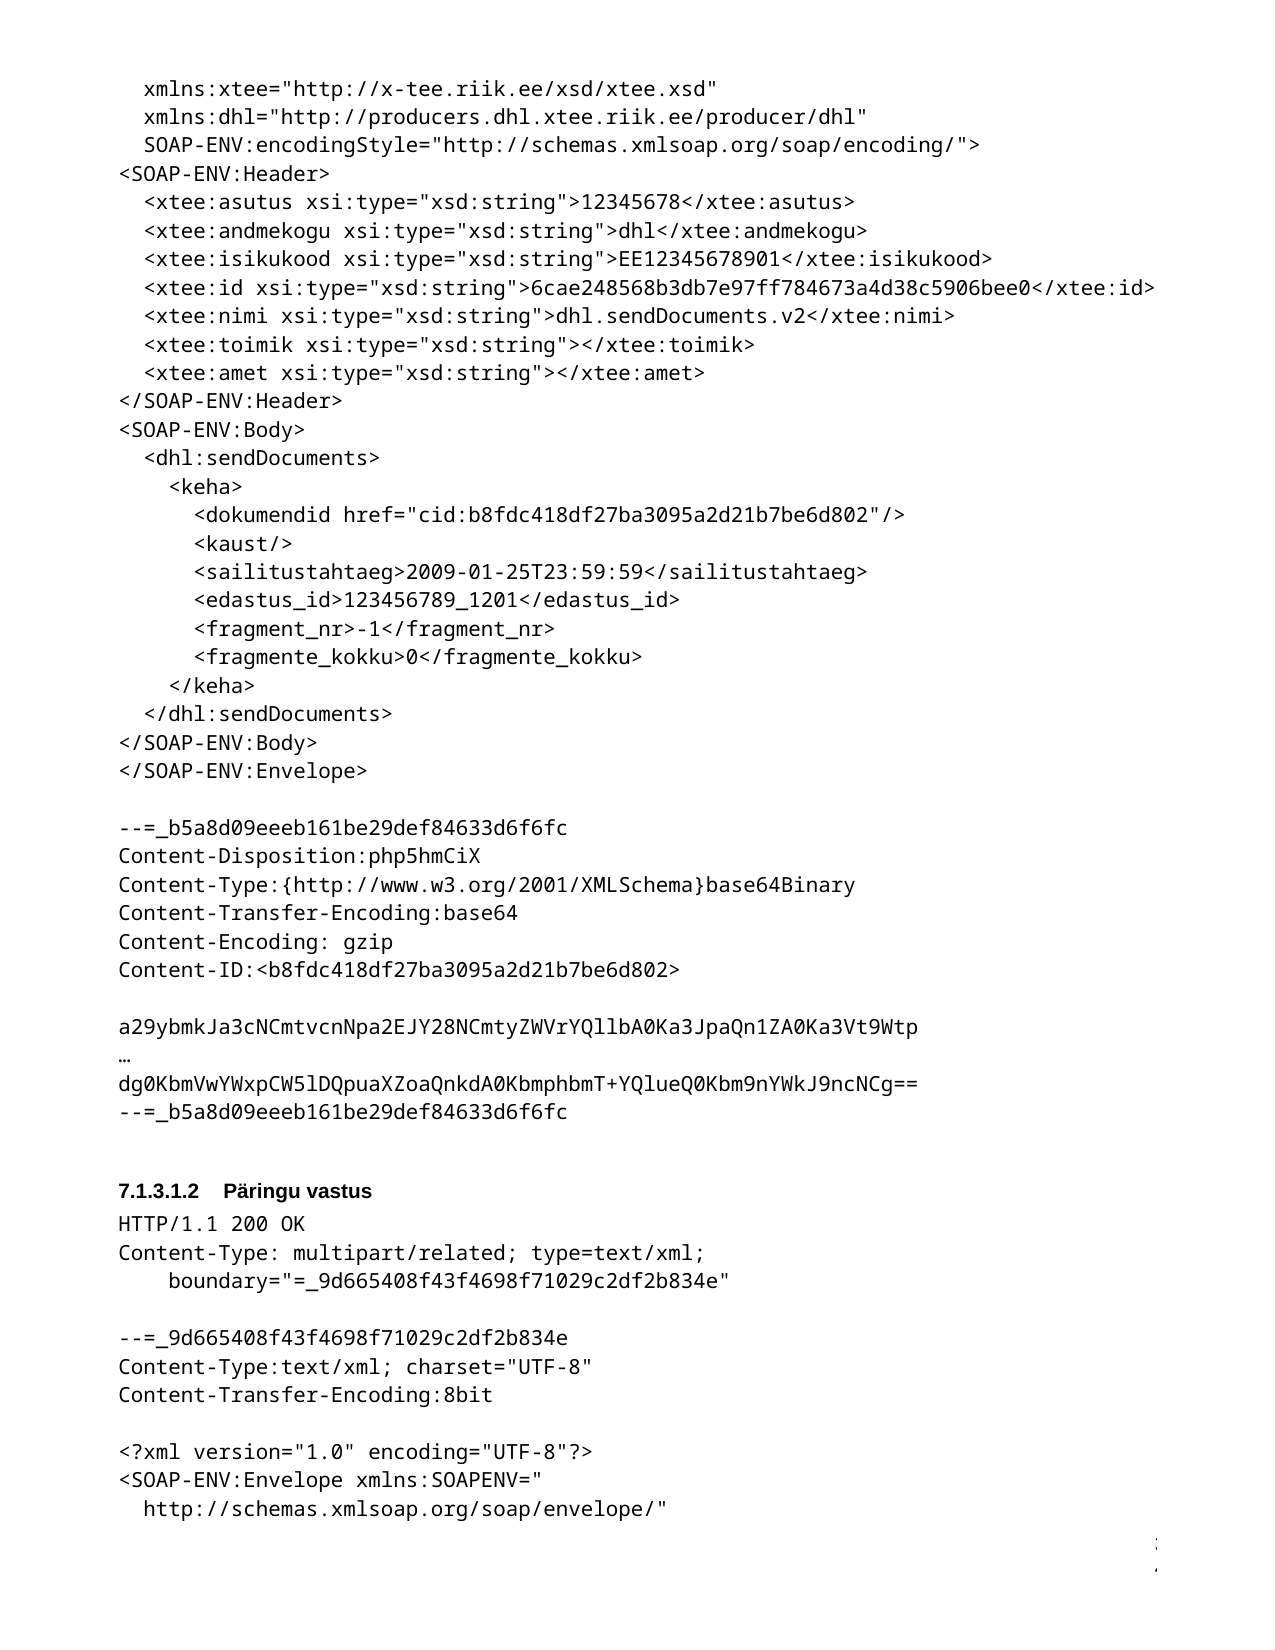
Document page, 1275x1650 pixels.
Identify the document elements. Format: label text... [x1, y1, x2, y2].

text Content-Transfer-Encoding:8bit [118, 1380, 1157, 1409]
text --=_b5a8d09eeeb161be29def84633d6f6fc [118, 1097, 1157, 1126]
text Content-Encoding: gzip [118, 927, 1157, 955]
text dg0KbmVwYWxpCW5lDQpuaXZoaQnkdA0KbmphbmT+YQlueQ0Kbm9nYWkJ9ncNCg== [118, 1069, 1157, 1097]
text xmlns:dhl="http://producers.dhl.xtee.riik.ee/producer/dhl" [118, 102, 1157, 131]
text --=_b5a8d09eeeb161be29def84633d6f6fc [118, 813, 1157, 842]
text <SOAP-ENV:Header> [118, 159, 1157, 187]
text --=_9d665408f43f4698f71029c2df2b834e [118, 1323, 1157, 1352]
text <edastus_id>123456789_1201</edastus_id> [118, 586, 1157, 614]
text <SOAP-ENV:Envelope xmlns:SOAPENV=" [118, 1466, 1157, 1494]
text <xtee:nimi xsi:type="xsd:string">dhl.sendDocuments.v2</xtee:nimi> [118, 301, 1157, 330]
text <fragment_nr>-1</fragment_nr> [118, 614, 1157, 642]
text <xtee:id xsi:type="xsd:string">6cae248568b3db7e97ff784673a4d38c5906bee0</xtee:id> [118, 273, 1157, 301]
text Content-ID:<b8fdc418df27ba3095a2d21b7be6d802> [118, 955, 1157, 984]
text … [118, 1041, 1157, 1069]
text <sailitustahtaeg>2009-01-25T23:59:59</sailitustahtaeg> [118, 557, 1157, 586]
text xmlns:xtee="http://x-tee.riik.ee/xsd/xtee.xsd" [118, 74, 1157, 102]
text Content-Type: multipart/related; type=text/xml; [118, 1238, 1157, 1266]
text a29ybmkJa3cNCmtvcnNpa2EJY28NCmtyZWVrYQllbA0Ka3JpaQn1ZA0Ka3Vt9Wtp [118, 1012, 1157, 1041]
text </SOAP-ENV:Envelope> [118, 756, 1157, 785]
text <?xml version="1.0" encoding="UTF-8"?> [118, 1437, 1157, 1466]
text </dhl:sendDocuments> [118, 699, 1157, 728]
text Content-Disposition:php5hmCiX [118, 842, 1157, 870]
text SOAP-ENV:encodingStyle="http://schemas.xmlsoap.org/soap/encoding/"> [118, 131, 1157, 159]
text <kaust/> [118, 529, 1157, 557]
text <SOAP-ENV:Body> [118, 415, 1157, 443]
text <xtee:asutus xsi:type="xsd:string">12345678</xtee:asutus> [118, 187, 1157, 216]
text <xtee:isikukood xsi:type="xsd:string">EE12345678901</xtee:isikukood> [118, 244, 1157, 273]
text Content-Type:text/xml; charset="UTF-8" [118, 1352, 1157, 1380]
text http://schemas.xmlsoap.org/soap/envelope/" [118, 1494, 1157, 1522]
text HTTP/1.1 200 OK [118, 1209, 1157, 1238]
text <keha> [118, 472, 1157, 500]
text </keha> [118, 671, 1157, 699]
text <xtee:amet xsi:type="xsd:string"></xtee:amet> [118, 358, 1157, 387]
text <dokumendid href="cid:b8fdc418df27ba3095a2d21b7be6d802"/> [118, 500, 1157, 529]
text </SOAP-ENV:Header> [118, 387, 1157, 415]
text <fragmente_kokku>0</fragmente_kokku> [118, 642, 1157, 671]
text <xtee:andmekogu xsi:type="xsd:string">dhl</xtee:andmekogu> [118, 216, 1157, 244]
subtitle Päringu vastus [118, 1179, 1157, 1203]
text <xtee:toimik xsi:type="xsd:string"></xtee:toimik> [118, 330, 1157, 358]
text Content-Type:{http://www.w3.org/2001/XMLSchema}base64Binary [118, 870, 1157, 898]
text <dhl:sendDocuments> [118, 443, 1157, 472]
text </SOAP-ENV:Body> [118, 728, 1157, 756]
text Content-Transfer-Encoding:base64 [118, 898, 1157, 927]
text boundary="=_9d665408f43f4698f71029c2df2b834e" [118, 1266, 1157, 1295]
